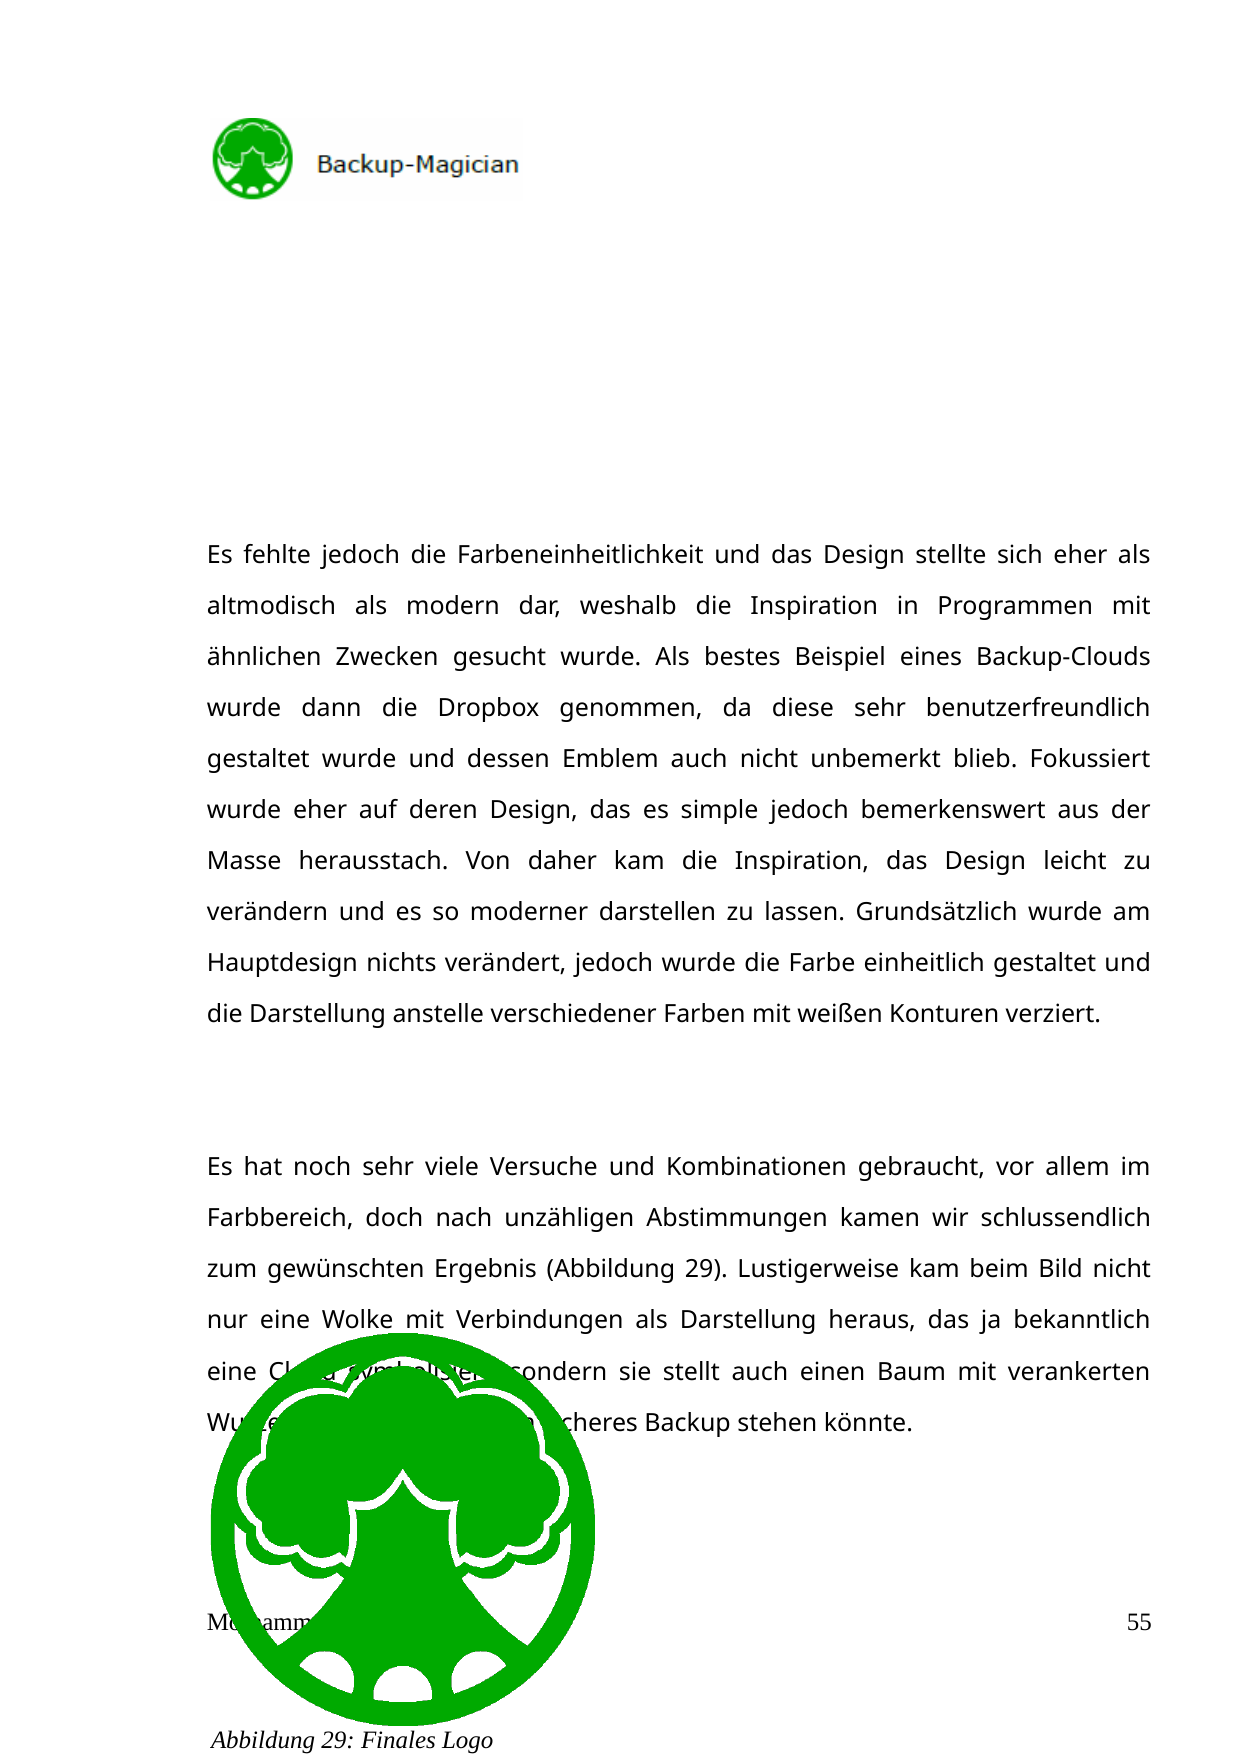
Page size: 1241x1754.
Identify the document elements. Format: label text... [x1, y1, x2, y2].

picture [210, 1333, 595, 1726]
text Abbildung 29: Finales Logo [211, 1726, 595, 1754]
picture [210, 118, 523, 201]
text Es hat noch sehr viele Versuche und Kombinationen gebraucht, vor allem im Farbbereich, doch nach unzähligen Abstimmungen kamen wir schlussendlich zum gewünschten Ergebnis (Abbildung 29). Lustigerweise kam beim Bild nicht nur eine Wolke mit Verbindungen als Darstellung heraus, das ja bekanntlich eine Cloud symbolisiert, sondern sie stellt auch einen Baum mit verankerten Wurzeln dar, welches für ein sicheres Backup stehen könnte. [207, 1149, 1152, 1438]
text Es fehlte jedoch die Farbeneinheitlichkeit und das Design stellte sich eher als altmodisch als modern dar, weshalb die Inspiration in Programmen mit ähnlichen Zwecken gesucht wurde. Als bestes Beispiel eines Backup-Clouds wurde dann die Dropbox genommen, da diese sehr benutzerfreundlich gestaltet wurde und dessen Emblem auch nicht unbemerkt blieb. Fokussiert wurde eher auf deren Design, das es simple jedoch bemerkenswert aus der Masse herausstach. Von daher kam die Inspiration, das Design leicht zu verändern und es so moderner darstellen zu lassen. Grundsätzlich wurde am Hauptdesign nichts verändert, jedoch wurde die Farbe einheitlich gestaltet und die Darstellung anstelle verschiedener Farben mit weißen Konturen verziert. [207, 537, 1152, 1030]
